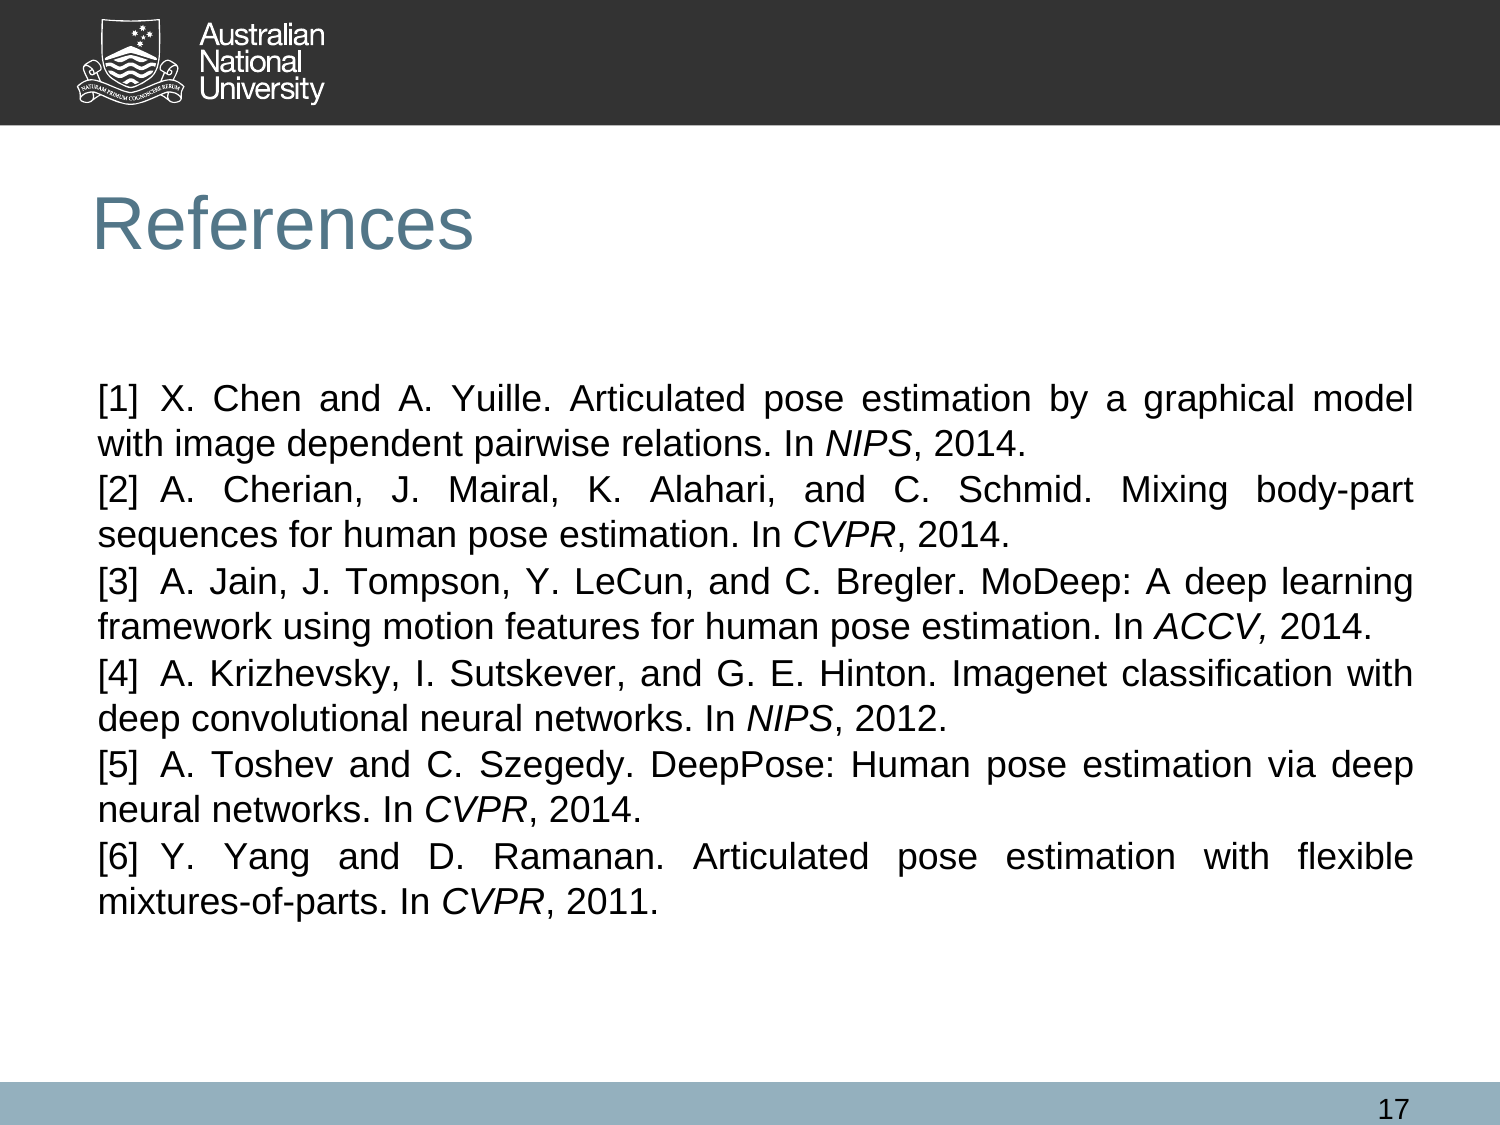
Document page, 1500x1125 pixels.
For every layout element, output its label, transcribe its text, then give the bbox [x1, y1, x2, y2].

text_box [1328, 1082, 1426, 1118]
title References [76, 125, 1427, 313]
text_box X. Chen and A. Yuille. Articulated pose estimation by a graphical model with image dependent pairwise relations. In NIPS, 2014. A. Cherian, J. Mairal, K. Alahari, and C. Schmid. Mixing body-part sequences for human pose estimation. In CVPR, 2014. A. Jain, J. Tompson, Y. LeCun, and C. Bregler. MoDeep: A deep learning framework using motion features for human pose estimation. In ACCV, 2014. A. Krizhevsky, I. Sutskever, and G. E. Hinton. Imagenet classification with deep convolutional neural networks. In NIPS, 2012. A. Toshev and C. Szegedy. DeepPose: Human pose estimation via deep neural networks. In CVPR, 2014. Y. Yang and D. Ramanan. Articulated pose estimation with flexible mixtures-of-parts. In CVPR, 2011. [82, 366, 1430, 1067]
